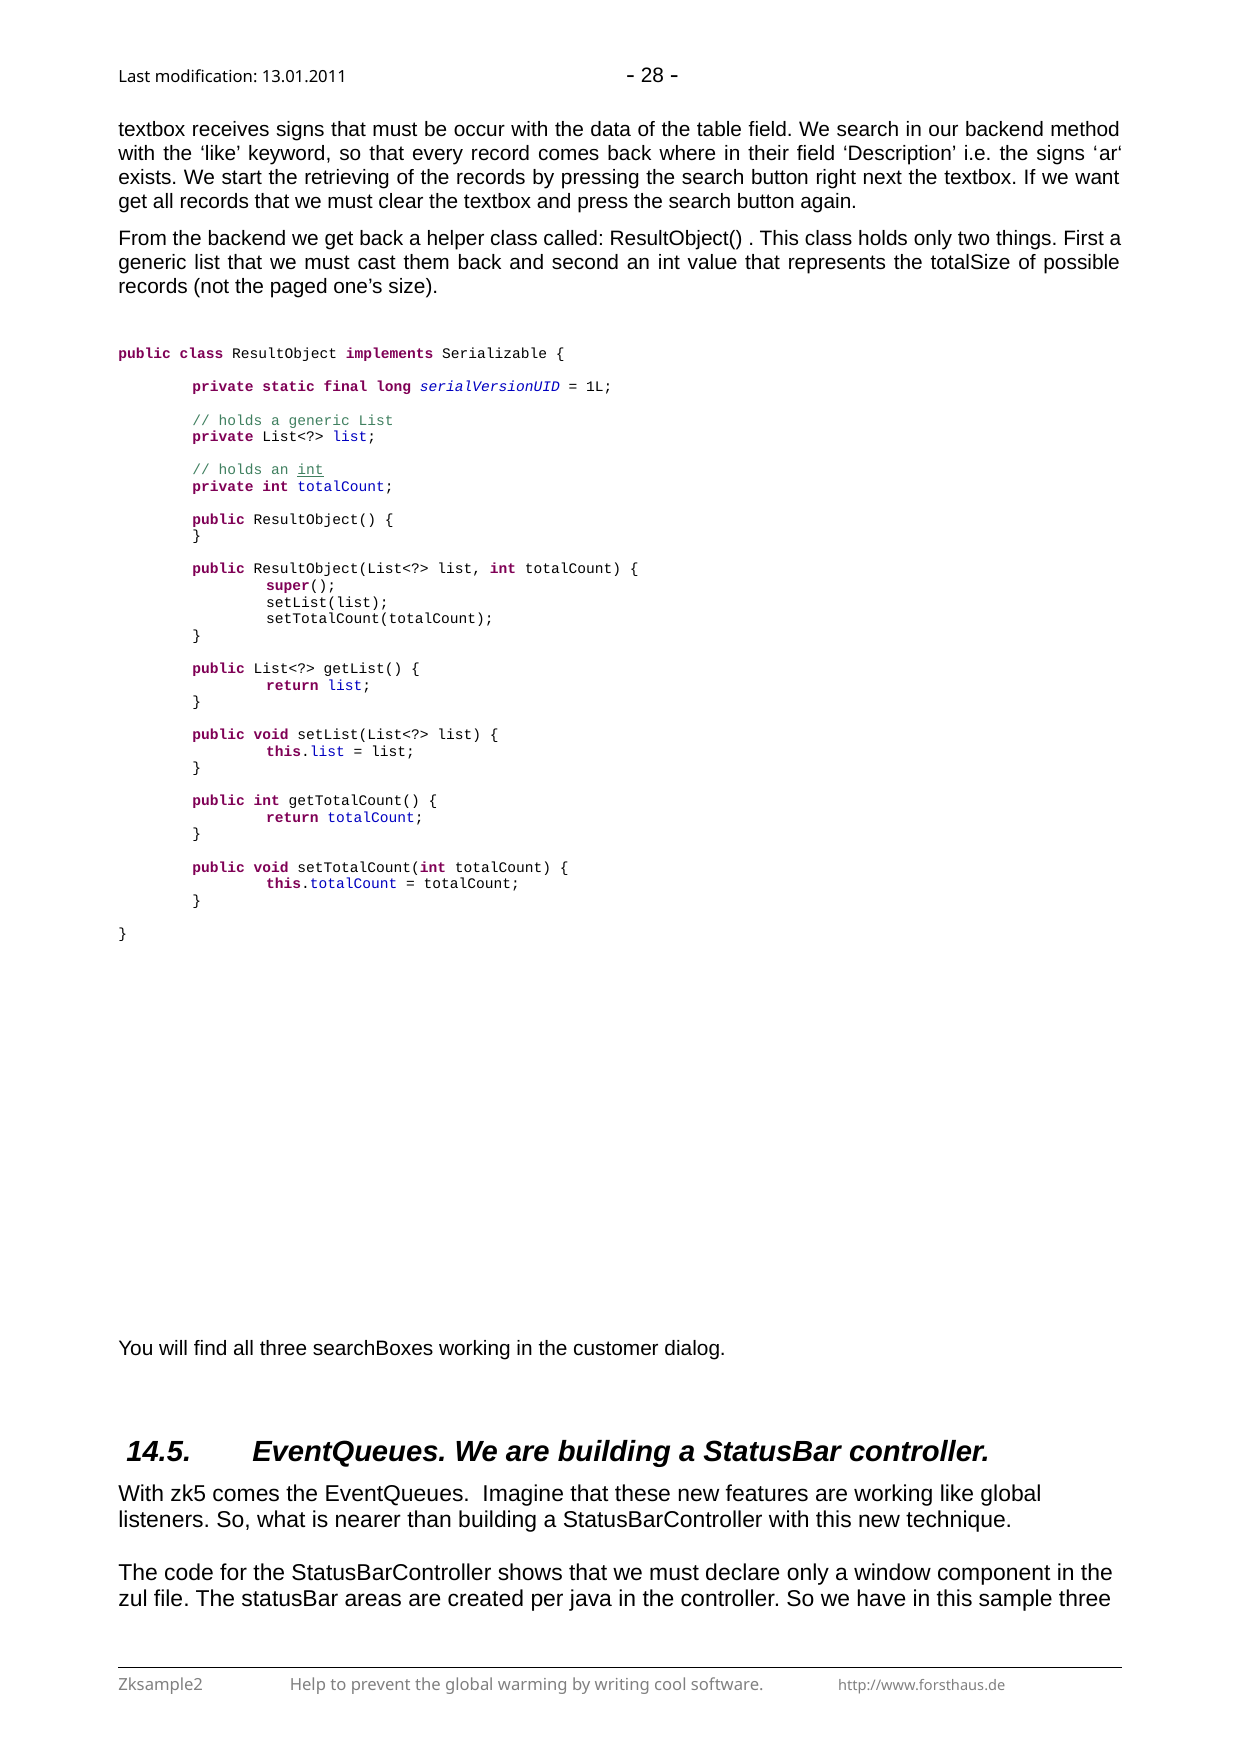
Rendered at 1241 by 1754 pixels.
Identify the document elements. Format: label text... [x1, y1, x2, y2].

text public List<?> getList() { [118, 661, 1122, 678]
text } [118, 529, 1122, 545]
text You will find all three searchBoxes working in the customer dialog. [118, 1336, 1122, 1359]
text textbox receives signs that must be occur with the data of the table field. We search in our backend method with the ‘like’ keyword, so that every record comes back where in their field ‘Description’ i.e. the signs ‘ar‘ exists. We start the retrieving of the records by pressing the search button right next the textbox. If we want get all records that we must clear the textbox and press the search button again. [118, 117, 1122, 213]
text } [118, 893, 1122, 909]
text } [118, 628, 1122, 644]
text private static final long serialVersionUID = 1L; [118, 379, 1122, 396]
text } [118, 761, 1122, 777]
text public void setTotalCount(int totalCount) { [118, 860, 1122, 876]
text } [118, 827, 1122, 843]
text return list; [118, 678, 1122, 694]
text setList(list); [118, 595, 1122, 611]
text this.totalCount = totalCount; [118, 876, 1122, 893]
text } [118, 926, 1122, 943]
text The code for the StatusBarController shows that we must declare only a window component in the zul file. The statusBar areas are created per java in the controller. So we have in this sample three [118, 1559, 1122, 1611]
text return totalCount; [118, 810, 1122, 827]
subtitle EventQueues. We are building a StatusBar controller. [118, 1433, 1122, 1467]
text setTotalCount(totalCount); [118, 611, 1122, 628]
text private int totalCount; [118, 479, 1122, 496]
text With zk5 comes the EventQueues. Imagine that these new features are working like global listeners. So, what is nearer than building a StatusBarController with this new technique. [118, 1479, 1122, 1532]
text public int getTotalCount() { [118, 794, 1122, 810]
text private List<?> list; [118, 429, 1122, 446]
text From the backend we get back a helper class called: ResultObject() . This class holds only two things. First a generic list that we must cast them back and second an int value that represents the totalSize of possible records (not the paged one’s size). [118, 226, 1122, 297]
text public ResultObject() { [118, 512, 1122, 529]
text public class ResultObject implements Serializable { [118, 346, 1122, 363]
text // holds an int [118, 462, 1122, 479]
text public ResultObject(List<?> list, int totalCount) { [118, 562, 1122, 578]
text } [118, 694, 1122, 711]
text super(); [118, 578, 1122, 595]
text // holds a generic List [118, 413, 1122, 429]
text public void setList(List<?> list) { [118, 727, 1122, 744]
text this.list = list; [118, 744, 1122, 761]
